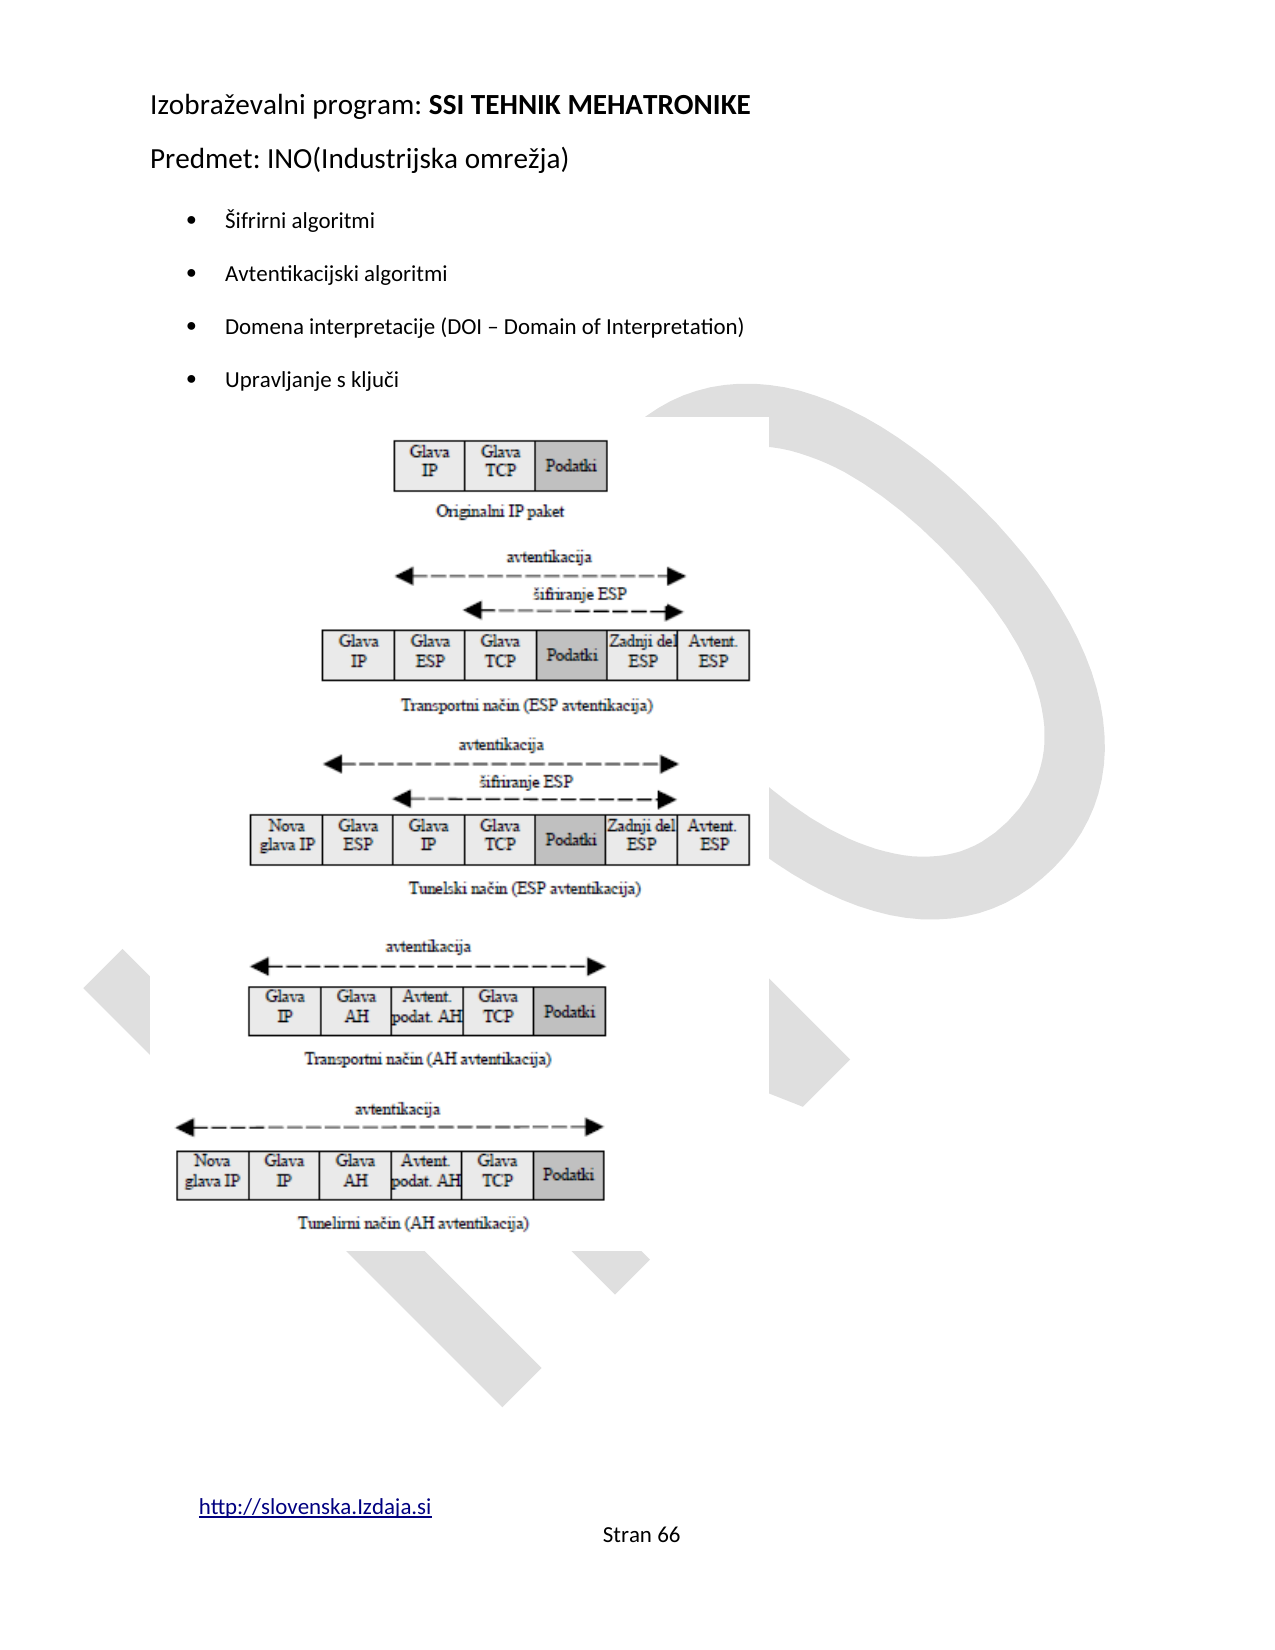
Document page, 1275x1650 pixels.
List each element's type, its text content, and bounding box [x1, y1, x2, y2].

picture [150, 417, 769, 1251]
list Avtentikacijski algoritmi [187, 259, 1125, 287]
list Upravljanje s ključi [187, 365, 1125, 393]
list Domena interpretacije (DOI – Domain of Interpretation) [187, 312, 1125, 340]
list Šifrirni algoritmi [187, 206, 1125, 234]
table_header 16 [690, 383, 808, 393]
